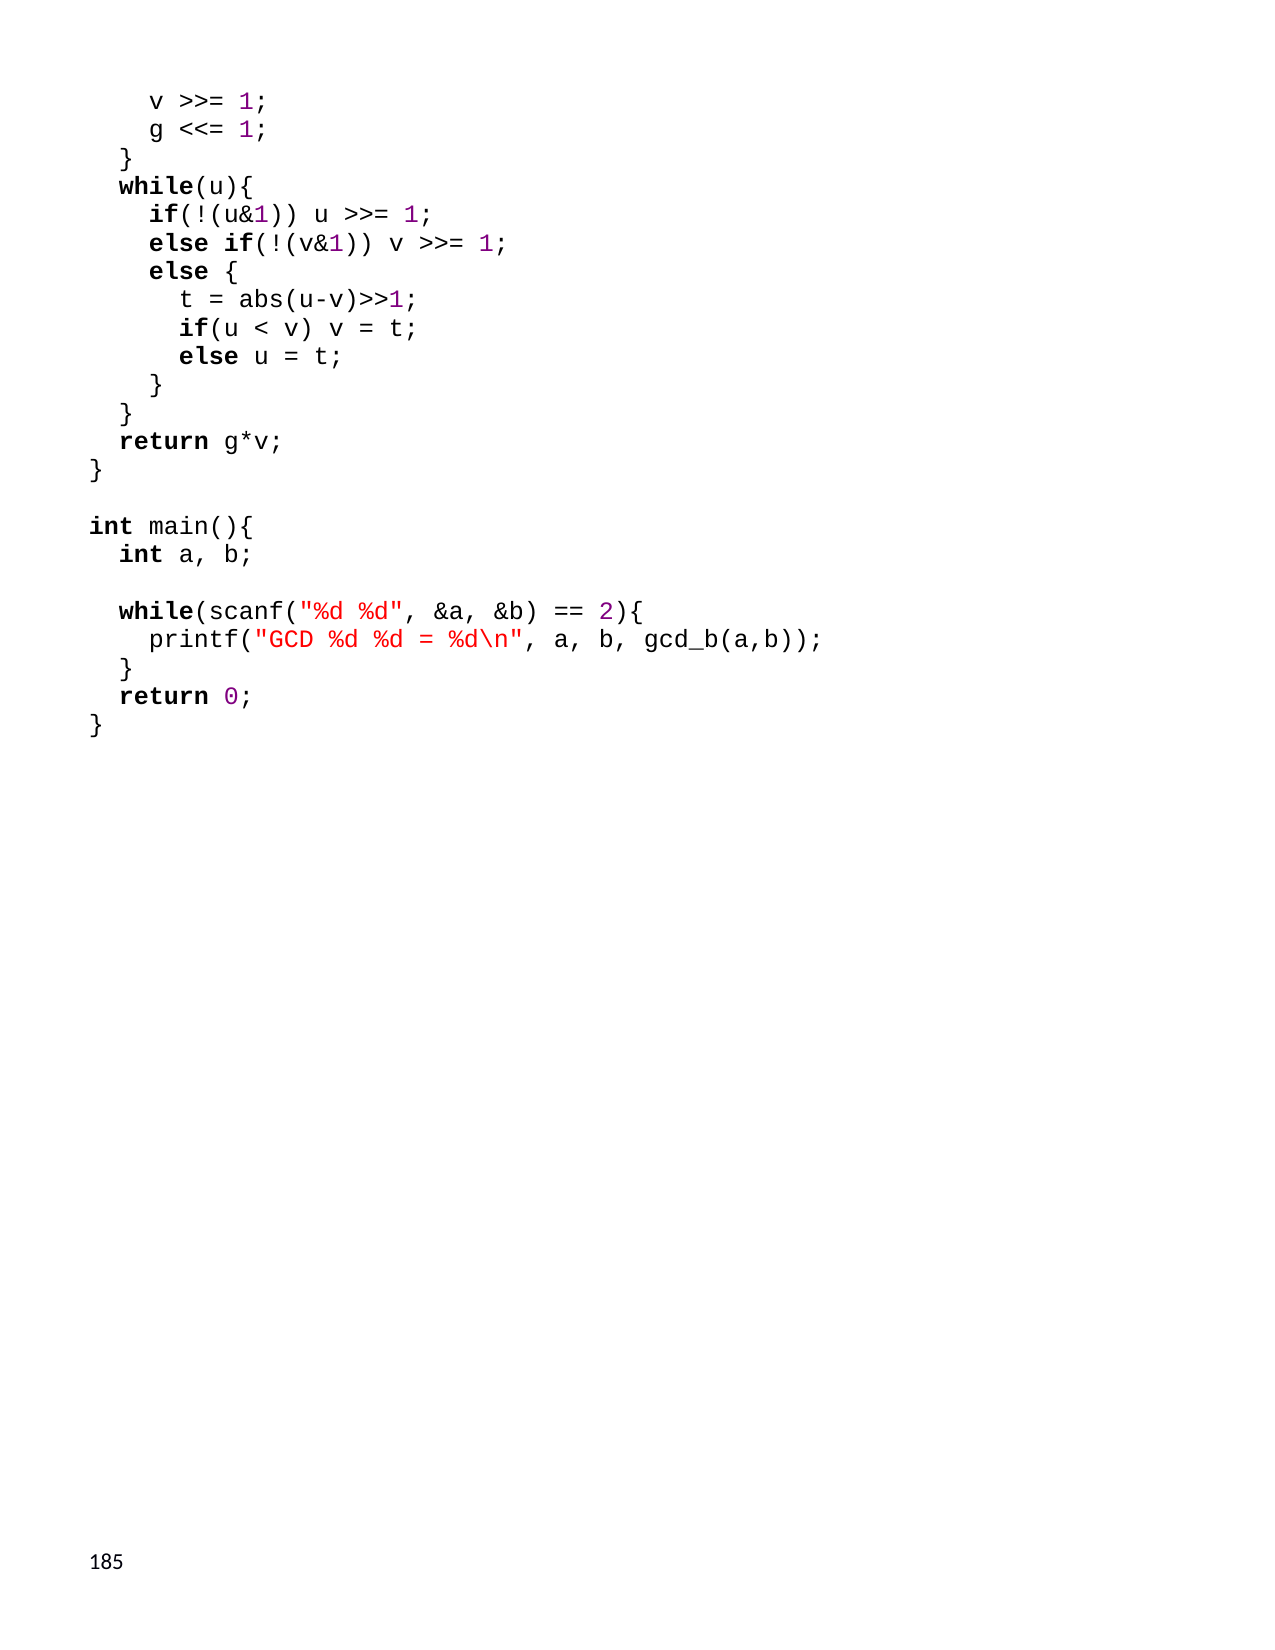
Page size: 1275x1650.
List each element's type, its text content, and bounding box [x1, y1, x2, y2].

text if(u < v) v = t; [89, 315, 1186, 344]
text } [89, 400, 1186, 429]
text return g*v; [89, 429, 1186, 457]
text while(u){ [89, 174, 1186, 202]
text } [89, 145, 1186, 174]
text else { [89, 259, 1186, 287]
text printf("GCD %d %d = %d\n", a, b, gcd_b(a,b)); [89, 627, 1186, 655]
text } [89, 457, 1186, 485]
text else u = t; [89, 344, 1186, 372]
text } [89, 655, 1186, 684]
text if(!(u&1)) u >>= 1; [89, 202, 1186, 230]
text g <<= 1; [89, 117, 1186, 145]
text int main(){ [89, 514, 1186, 542]
text while(scanf("%d %d", &a, &b) == 2){ [89, 599, 1186, 627]
text t = abs(u-v)>>1; [89, 287, 1186, 315]
text int a, b; [89, 542, 1186, 570]
text } [89, 712, 1186, 740]
text v >>= 1; [89, 89, 1186, 117]
text else if(!(v&1)) v >>= 1; [89, 230, 1186, 259]
text return 0; [89, 684, 1186, 712]
text } [89, 372, 1186, 400]
